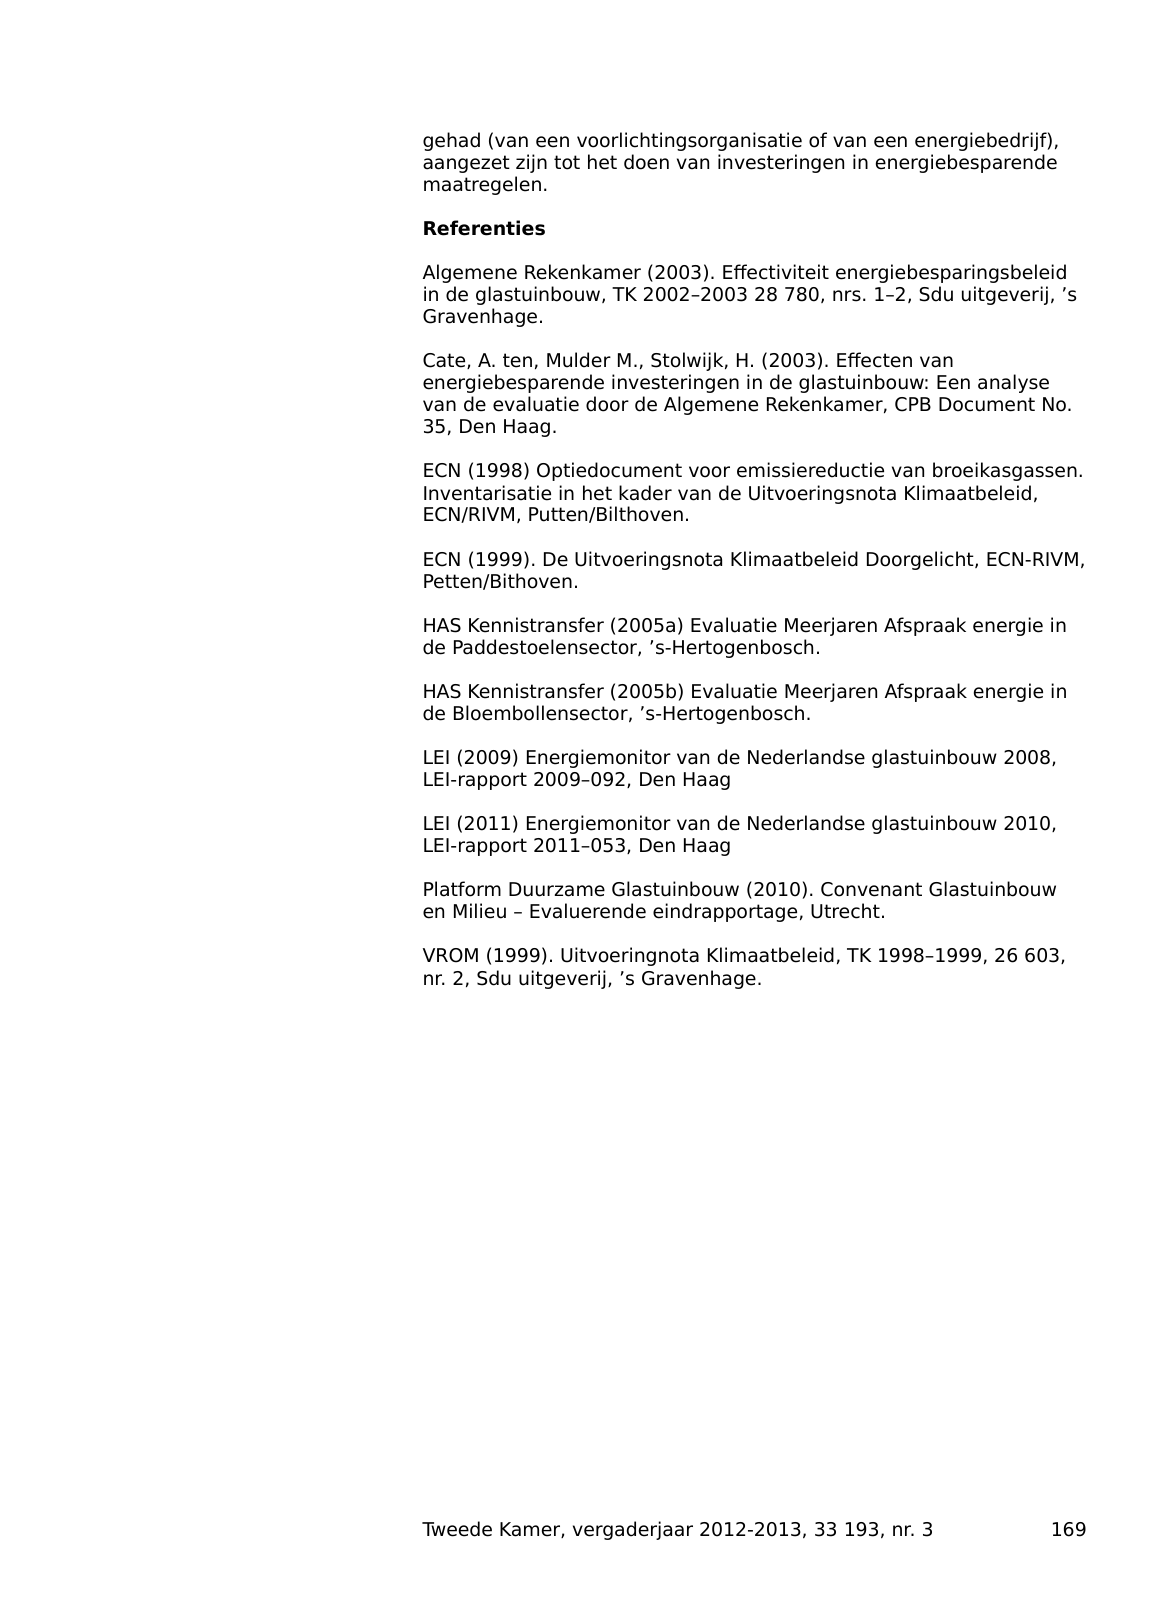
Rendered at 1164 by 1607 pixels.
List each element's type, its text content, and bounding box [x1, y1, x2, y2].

text Cate, A. ten, Mulder M., Stolwijk, H. (2003). Effecten van energiebesparende investeringen in de glastuinbouw: Een analyse van de evaluatie door de Algemene Rekenkamer, CPB Document No. 35, Den Haag. [422, 350, 1087, 438]
text ECN (1998) Optiedocument voor emissiereductie van broeikasgassen. Inventarisatie in het kader van de Uitvoeringsnota Klimaatbeleid, ECN/RIVM, Putten/Bilthoven. [422, 460, 1087, 526]
text Algemene Rekenkamer (2003). Effectiviteit energiebesparingsbeleid in de glastuinbouw, TK 2002–2003 28 780, nrs. 1–2, Sdu uitgeverij, ’s Gravenhage. [422, 262, 1087, 328]
subtitle Referenties [422, 218, 1087, 240]
text LEI (2009) Energiemonitor van de Nederlandse glastuinbouw 2008, LEI-rapport 2009–092, Den Haag [422, 747, 1087, 791]
text ECN (1999). De Uitvoeringsnota Klimaatbeleid Doorgelicht, ECN-RIVM, Petten/Bithoven. [422, 548, 1087, 592]
text Platform Duurzame Glastuinbouw (2010). Convenant Glastuinbouw en Milieu – Evaluerende eindrapportage, Utrecht. [422, 879, 1087, 923]
text VROM (1999). Uitvoeringnota Klimaatbeleid, TK 1998–1999, 26 603, nr. 2, Sdu uitgeverij, ’s Gravenhage. [422, 945, 1087, 989]
text HAS Kennistransfer (2005a) Evaluatie Meerjaren Afspraak energie in de Paddestoelensector, ’s-Hertogenbosch. [422, 615, 1087, 659]
text HAS Kennistransfer (2005b) Evaluatie Meerjaren Afspraak energie in de Bloembollensector, ’s-Hertogenbosch. [422, 681, 1087, 725]
text LEI (2011) Energiemonitor van de Nederlandse glastuinbouw 2010, LEI-rapport 2011–053, Den Haag [422, 813, 1087, 857]
text gehad (van een voorlichtingsorganisatie of van een energiebedrijf), aangezet zijn tot het doen van investeringen in energiebesparende maatregelen. [422, 130, 1087, 196]
